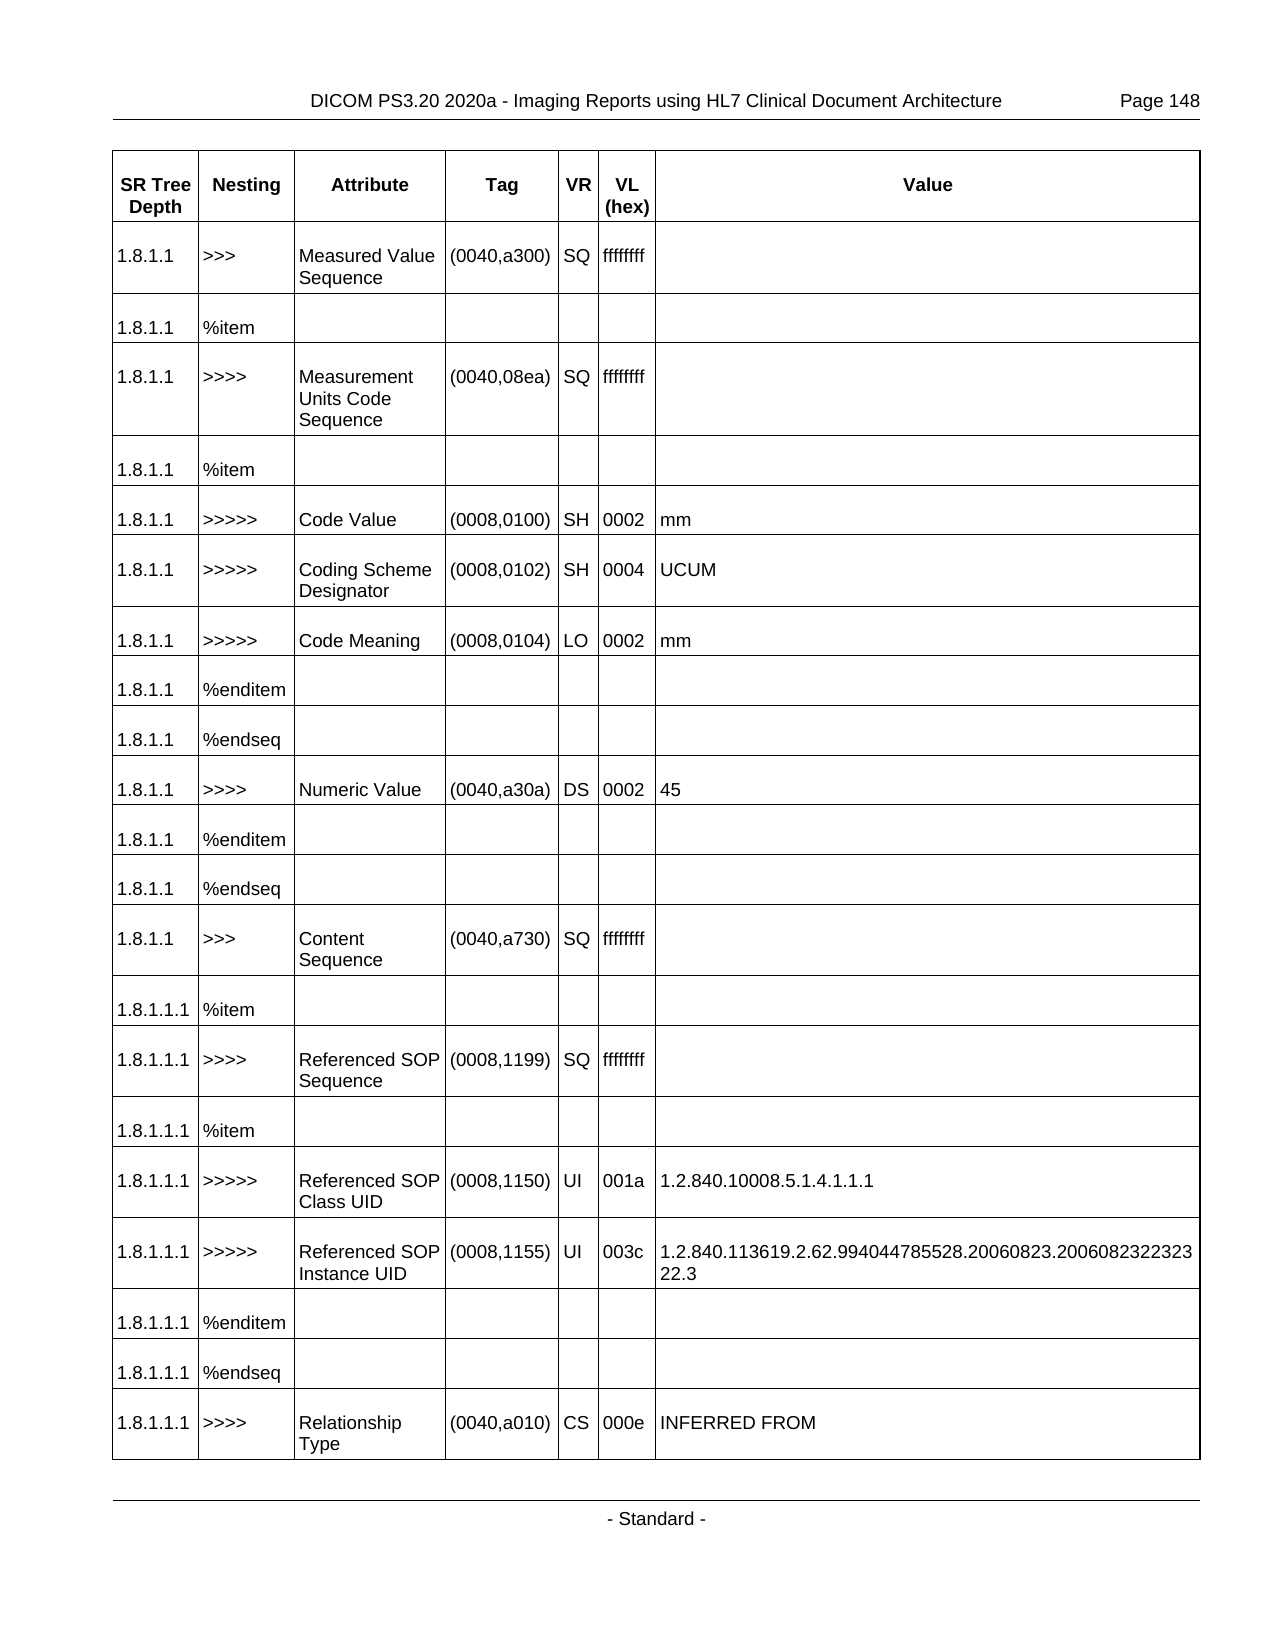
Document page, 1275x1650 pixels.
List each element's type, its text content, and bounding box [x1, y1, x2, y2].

table_cell [559, 706, 598, 755]
table_cell [295, 805, 445, 854]
table_cell Referenced SOP Class UID [295, 1147, 445, 1217]
table_cell [656, 905, 1199, 975]
table_cell 1.8.1.1 [113, 222, 198, 292]
table_cell [559, 855, 598, 904]
table_cell >>> [199, 905, 294, 975]
table_cell 1.8.1.1 [113, 535, 198, 606]
table_cell (0008,0104) [446, 607, 558, 655]
table_cell [559, 656, 598, 705]
table_cell (0008,1199) [446, 1026, 558, 1096]
table_cell [656, 343, 1199, 435]
table_cell INFERRED FROM [656, 1389, 1199, 1459]
table_cell [559, 1097, 598, 1146]
table_cell [656, 436, 1199, 485]
table_cell %item [199, 1097, 294, 1146]
table_cell ffffffff [599, 222, 655, 292]
table_cell CS [559, 1389, 598, 1459]
table_header SR Tree Depth [113, 151, 198, 221]
table_cell [295, 436, 445, 485]
table_cell [656, 222, 1199, 292]
table_cell Referenced SOP Sequence [295, 1026, 445, 1096]
table_cell (0008,1155) [446, 1218, 558, 1288]
table_cell %item [199, 294, 294, 342]
table_cell Coding Scheme Designator [295, 535, 445, 606]
table_cell %enditem [199, 656, 294, 705]
table_cell [656, 1097, 1199, 1146]
table_cell (0040,a300) [446, 222, 558, 292]
table_cell [656, 656, 1199, 705]
table_cell %enditem [199, 805, 294, 854]
table_cell [656, 706, 1199, 755]
table_cell %item [199, 976, 294, 1025]
table_cell >>>> [199, 343, 294, 435]
table_cell Relationship Type [295, 1389, 445, 1459]
table_header Nesting [199, 151, 294, 221]
table_cell [295, 294, 445, 342]
table_cell [446, 656, 558, 705]
table_cell UI [559, 1218, 598, 1288]
table_cell [446, 1097, 558, 1146]
table_cell [559, 436, 598, 485]
table_cell 1.8.1.1 [113, 607, 198, 655]
table_cell (0008,0100) [446, 486, 558, 534]
table_cell >>>> [199, 756, 294, 804]
table_cell (0008,1150) [446, 1147, 558, 1217]
table_cell Referenced SOP Instance UID [295, 1218, 445, 1288]
table_cell 1.8.1.1.1 [113, 976, 198, 1025]
table_cell Code Value [295, 486, 445, 534]
table_cell SH [559, 486, 598, 534]
table_cell [295, 706, 445, 755]
table_cell 1.8.1.1.1 [113, 1026, 198, 1096]
table_cell DS [559, 756, 598, 804]
table_cell [599, 1289, 655, 1338]
table_cell 1.2.840.113619.2.62.994044785528.20060823.200608232232322.3 [656, 1218, 1199, 1288]
table_cell [656, 805, 1199, 854]
table_cell UI [559, 1147, 598, 1217]
table_cell Measured Value Sequence [295, 222, 445, 292]
table_cell 1.8.1.1 [113, 343, 198, 435]
table_cell 1.8.1.1 [113, 756, 198, 804]
table_cell [599, 706, 655, 755]
table_cell 1.8.1.1 [113, 706, 198, 755]
table_cell 1.8.1.1.1 [113, 1339, 198, 1387]
table_cell >>>> [199, 1026, 294, 1096]
table_cell mm [656, 607, 1199, 655]
table_cell [559, 805, 598, 854]
table_cell [656, 1289, 1199, 1338]
table_header Tag [446, 151, 558, 221]
table_cell 1.8.1.1 [113, 656, 198, 705]
table_cell [656, 855, 1199, 904]
table_header VR [559, 151, 598, 221]
table_cell >>>>> [199, 607, 294, 655]
table_cell [446, 1339, 558, 1387]
table_cell [446, 976, 558, 1025]
table_cell 1.8.1.1.1 [113, 1289, 198, 1338]
table_header Value [656, 151, 1199, 221]
table_cell >>>>> [199, 535, 294, 606]
table_cell 0002 [599, 607, 655, 655]
table_cell 0002 [599, 756, 655, 804]
table_cell [599, 436, 655, 485]
table_cell ffffffff [599, 905, 655, 975]
table_cell %endseq [199, 855, 294, 904]
table_cell SQ [559, 1026, 598, 1096]
table_cell 1.8.1.1 [113, 805, 198, 854]
table_header Attribute [295, 151, 445, 221]
table_cell >>>>> [199, 1147, 294, 1217]
table_cell Content Sequence [295, 905, 445, 975]
table_cell (0040,a010) [446, 1389, 558, 1459]
table_cell %endseq [199, 1339, 294, 1387]
table_cell [446, 805, 558, 854]
table_cell >>>>> [199, 1218, 294, 1288]
table_cell [599, 1097, 655, 1146]
table_cell 1.8.1.1.1 [113, 1389, 198, 1459]
table_cell [656, 294, 1199, 342]
table_cell 1.8.1.1 [113, 294, 198, 342]
table_cell 003c [599, 1218, 655, 1288]
table_cell Measurement Units Code Sequence [295, 343, 445, 435]
table_cell [295, 1339, 445, 1387]
table_cell SQ [559, 905, 598, 975]
table_cell [559, 976, 598, 1025]
table_cell LO [559, 607, 598, 655]
table_cell >>> [199, 222, 294, 292]
table_cell 1.8.1.1 [113, 436, 198, 485]
table_cell [599, 976, 655, 1025]
table_cell Numeric Value [295, 756, 445, 804]
table_cell (0040,08ea) [446, 343, 558, 435]
table_cell 1.8.1.1 [113, 486, 198, 534]
table_cell [599, 855, 655, 904]
table_cell [656, 1026, 1199, 1096]
table_cell [559, 1289, 598, 1338]
table_cell (0040,a30a) [446, 756, 558, 804]
table_cell >>>>> [199, 486, 294, 534]
table_cell UCUM [656, 535, 1199, 606]
table_cell [295, 656, 445, 705]
table_cell 1.8.1.1 [113, 855, 198, 904]
table_cell 1.8.1.1.1 [113, 1218, 198, 1288]
table_cell ffffffff [599, 1026, 655, 1096]
table_cell %item [199, 436, 294, 485]
table_cell [656, 1339, 1199, 1387]
table_cell 000e [599, 1389, 655, 1459]
table_cell [446, 294, 558, 342]
table_cell ffffffff [599, 343, 655, 435]
table_cell [295, 1289, 445, 1338]
table_cell (0040,a730) [446, 905, 558, 975]
table_cell [599, 656, 655, 705]
table_cell [599, 1339, 655, 1387]
table_cell 1.2.840.10008.5.1.4.1.1.1 [656, 1147, 1199, 1217]
table_cell 0002 [599, 486, 655, 534]
table_cell [446, 436, 558, 485]
table_cell [656, 976, 1199, 1025]
table_cell 1.8.1.1.1 [113, 1097, 198, 1146]
table_header VL (hex) [599, 151, 655, 221]
table_cell >>>> [199, 1389, 294, 1459]
table_cell SQ [559, 222, 598, 292]
table_cell Code Meaning [295, 607, 445, 655]
table_cell 0004 [599, 535, 655, 606]
table_cell [599, 805, 655, 854]
table_cell (0008,0102) [446, 535, 558, 606]
table_cell [599, 294, 655, 342]
table_cell [559, 1339, 598, 1387]
table_cell [295, 855, 445, 904]
table_cell 1.8.1.1 [113, 905, 198, 975]
table_cell 45 [656, 756, 1199, 804]
table_cell 001a [599, 1147, 655, 1217]
table_cell [446, 855, 558, 904]
table_cell SQ [559, 343, 598, 435]
table_cell %endseq [199, 706, 294, 755]
table_cell [446, 706, 558, 755]
table_cell [295, 976, 445, 1025]
table_cell [295, 1097, 445, 1146]
table_cell mm [656, 486, 1199, 534]
table_cell 1.8.1.1.1 [113, 1147, 198, 1217]
table_cell %enditem [199, 1289, 294, 1338]
table_cell SH [559, 535, 598, 606]
table_cell [446, 1289, 558, 1338]
table_cell [559, 294, 598, 342]
